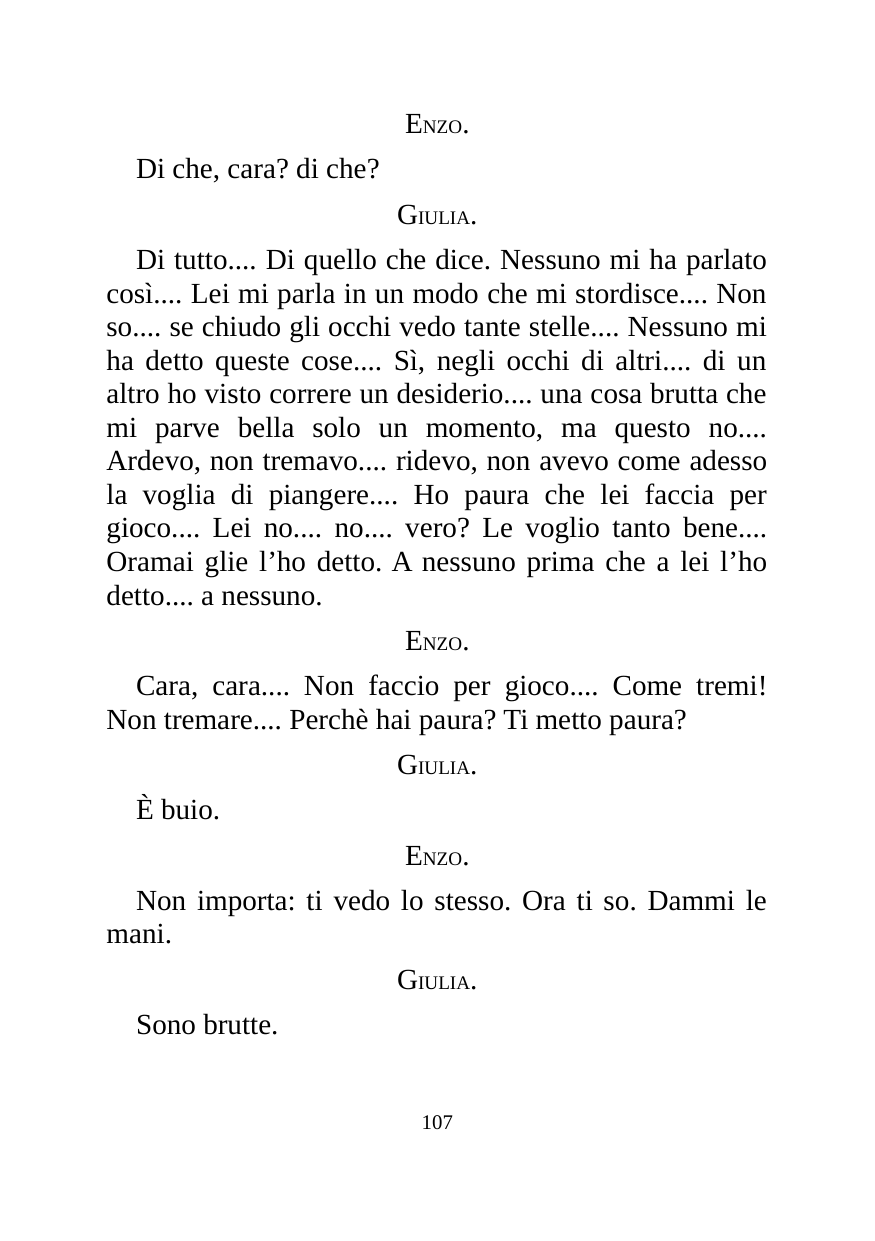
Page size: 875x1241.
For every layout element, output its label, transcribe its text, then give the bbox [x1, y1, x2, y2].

text È buio. [106, 792, 768, 826]
text Sono brutte. [106, 1007, 768, 1041]
text Enzo. [106, 838, 768, 871]
text Giulia. [106, 962, 768, 995]
text Enzo. [106, 106, 768, 140]
text Di tutto.... Di quello che dice. Nessuno mi ha parlato così.... Lei mi parla in un modo che mi stordisce.... Non so.... se chiudo gli occhi vedo tante stelle.... Nessuno mi ha detto queste cose.... Sì, negli occhi di altri.... di un altro ho visto correre un desiderio.... una cosa brutta che mi parve bella solo un momento, ma questo no.... Ardevo, non tremavo.... ridevo, non avevo come adesso la voglia di piangere.... Ho paura che lei faccia per gioco.... Lei no.... no.... vero? Le voglio tanto bene.... Oramai glie l’ho detto. A nessuno prima che a lei l’ho detto.... a nessuno. [106, 242, 768, 611]
text Enzo. [106, 623, 768, 656]
text Di che, cara? di che? [106, 152, 768, 185]
text Giulia. [106, 197, 768, 230]
text Giulia. [106, 747, 768, 781]
text Non importa: ti vedo lo stesso. Ora ti so. Dammi le mani. [106, 883, 768, 950]
text Cara, cara.... Non faccio per gioco.... Come tremi! Non tremare.... Perchè hai paura? Ti metto paura? [106, 668, 768, 735]
